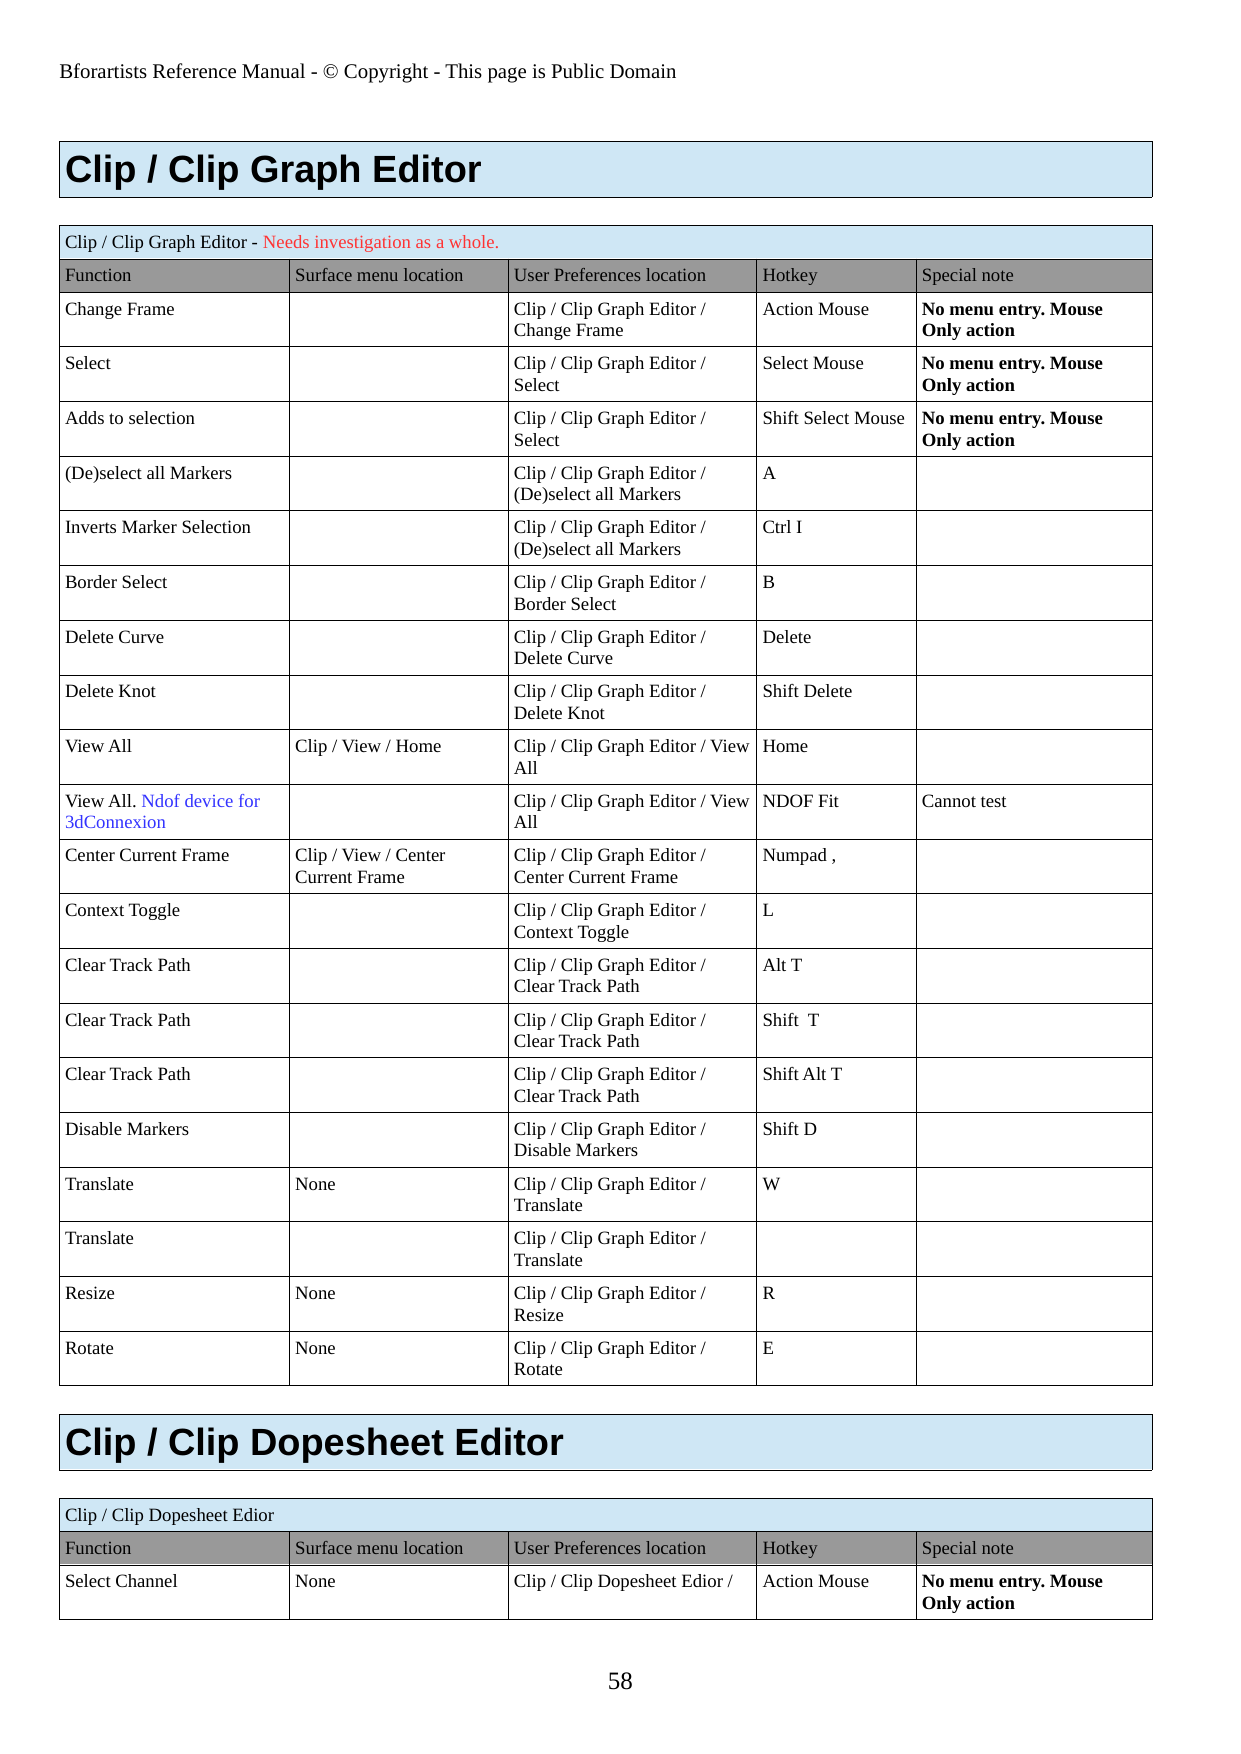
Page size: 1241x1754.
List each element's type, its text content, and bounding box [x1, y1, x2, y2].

table_cell [917, 1004, 1152, 1057]
table_cell No menu entry. Mouse Only action [917, 293, 1152, 346]
table_cell Ctrl I [757, 511, 916, 565]
table_cell [917, 1168, 1152, 1221]
table_cell [290, 676, 508, 729]
table_cell Shift T [757, 1004, 916, 1057]
table_header Clip / Clip Graph Editor - Needs investigation as a whole. [60, 226, 1152, 258]
table_cell [290, 785, 508, 838]
table_cell Inverts Marker Selection [60, 511, 289, 565]
table_cell Cannot test [917, 785, 1152, 838]
table_cell Disable Markers [60, 1113, 289, 1167]
table_cell Rotate [60, 1332, 289, 1385]
table_cell [290, 621, 508, 674]
table_cell [917, 1113, 1152, 1167]
table_cell [917, 457, 1152, 510]
table_cell [290, 1004, 508, 1057]
table_cell Clip / Clip Graph Editor / Select [509, 402, 756, 456]
table_cell Clip / Clip Graph Editor / Clear Track Path [509, 949, 756, 1003]
table_cell Clip / Clip Graph Editor / Delete Knot [509, 676, 756, 729]
table_cell Shift Delete [757, 676, 916, 729]
table_cell Delete [757, 621, 916, 674]
table_cell No menu entry. Mouse Only action [917, 1566, 1152, 1619]
table_cell [917, 894, 1152, 948]
table_cell (De)select all Markers [60, 457, 289, 510]
table_cell Shift Alt T [757, 1058, 916, 1112]
table_cell [917, 949, 1152, 1003]
table_header Clip / Clip Dopesheet Edior [60, 1499, 1152, 1531]
table_cell Select [60, 347, 289, 401]
table_cell Function [60, 260, 289, 292]
table_cell Clip / Clip Graph Editor / Clear Track Path [509, 1004, 756, 1057]
table_cell [917, 511, 1152, 565]
table_cell None [290, 1277, 508, 1331]
table_cell Hotkey [757, 260, 916, 292]
table_cell Clip / Clip Graph Editor / (De)select all Markers [509, 511, 756, 565]
table_cell Select Mouse [757, 347, 916, 401]
table_cell [290, 1113, 508, 1167]
table_cell Special note [917, 1532, 1152, 1564]
table_cell Clip / Clip Graph Editor / Resize [509, 1277, 756, 1331]
table_cell Surface menu location [290, 1532, 508, 1564]
table_cell Clear Track Path [60, 949, 289, 1003]
table_cell [917, 1277, 1152, 1331]
table_header Clip / Clip Dopesheet Editor [60, 1415, 1152, 1469]
table_cell [917, 730, 1152, 784]
table_cell A [757, 457, 916, 510]
table_cell Clip / Clip Graph Editor / Select [509, 347, 756, 401]
table_cell Adds to selection [60, 402, 289, 456]
table_cell Clip / Clip Graph Editor / Clear Track Path [509, 1058, 756, 1112]
table_cell User Preferences location [509, 260, 756, 292]
table_cell W [757, 1168, 916, 1221]
table_cell Clip / Clip Graph Editor / View All [509, 785, 756, 838]
table_cell L [757, 894, 916, 948]
table_cell Border Select [60, 566, 289, 620]
table_cell [290, 402, 508, 456]
table_cell [917, 621, 1152, 674]
table_cell Shift D [757, 1113, 916, 1167]
table_cell Clip / View / Home [290, 730, 508, 784]
table_cell Clip / Clip Dopesheet Edior / [509, 1566, 756, 1619]
table_cell Clip / Clip Graph Editor / Context Toggle [509, 894, 756, 948]
table_cell Delete Curve [60, 621, 289, 674]
table_cell Clip / Clip Graph Editor / Center Current Frame [509, 840, 756, 893]
table_cell Clip / Clip Graph Editor / Border Select [509, 566, 756, 620]
table_cell NDOF Fit [757, 785, 916, 838]
table_cell Clip / Clip Graph Editor / Change Frame [509, 293, 756, 346]
table_cell [290, 566, 508, 620]
table_cell Clip / Clip Graph Editor / (De)select all Markers [509, 457, 756, 510]
table_cell Select Channel [60, 1566, 289, 1619]
table_cell [290, 1058, 508, 1112]
table_cell Delete Knot [60, 676, 289, 729]
table_cell Alt T [757, 949, 916, 1003]
table_cell Change Frame [60, 293, 289, 346]
table_cell Surface menu location [290, 260, 508, 292]
table_cell Clip / Clip Graph Editor / Disable Markers [509, 1113, 756, 1167]
table_cell Clip / Clip Graph Editor / View All [509, 730, 756, 784]
table_cell Context Toggle [60, 894, 289, 948]
table_cell [757, 1222, 916, 1276]
table_cell Numpad , [757, 840, 916, 893]
table_cell [917, 1222, 1152, 1276]
table_cell [290, 1222, 508, 1276]
table_cell [917, 840, 1152, 893]
table_cell [917, 1332, 1152, 1385]
table_cell [917, 676, 1152, 729]
table_cell None [290, 1332, 508, 1385]
table_cell Clip / Clip Graph Editor / Rotate [509, 1332, 756, 1385]
table_cell Home [757, 730, 916, 784]
table_cell Action Mouse [757, 293, 916, 346]
table_cell Clip / Clip Graph Editor / Translate [509, 1168, 756, 1221]
table_cell Clip / Clip Graph Editor / Delete Curve [509, 621, 756, 674]
table_cell User Preferences location [509, 1532, 756, 1564]
table_header Clip / Clip Graph Editor [60, 142, 1152, 197]
table_cell Shift Select Mouse [757, 402, 916, 456]
table_cell [290, 293, 508, 346]
table_cell [290, 511, 508, 565]
table_cell R [757, 1277, 916, 1331]
table_cell Function [60, 1532, 289, 1564]
table_cell No menu entry. Mouse Only action [917, 402, 1152, 456]
table_cell Special note [917, 260, 1152, 292]
table_cell No menu entry. Mouse Only action [917, 347, 1152, 401]
table_cell View All [60, 730, 289, 784]
table_cell B [757, 566, 916, 620]
table_cell [917, 566, 1152, 620]
table_cell [290, 949, 508, 1003]
table_cell Translate [60, 1168, 289, 1221]
table_cell [290, 894, 508, 948]
table_cell Hotkey [757, 1532, 916, 1564]
table_cell Clip / Clip Graph Editor / Translate [509, 1222, 756, 1276]
table_cell [290, 457, 508, 510]
table_cell Resize [60, 1277, 289, 1331]
table_cell [290, 347, 508, 401]
table_cell None [290, 1168, 508, 1221]
table_cell View All. Ndof device for 3dConnexion [60, 785, 289, 838]
table_cell Clear Track Path [60, 1004, 289, 1057]
table_cell Clip / View / Center Current Frame [290, 840, 508, 893]
table_cell Center Current Frame [60, 840, 289, 893]
table_cell Action Mouse [757, 1566, 916, 1619]
table_cell Clear Track Path [60, 1058, 289, 1112]
table_cell [917, 1058, 1152, 1112]
table_cell E [757, 1332, 916, 1385]
table_cell None [290, 1566, 508, 1619]
table_cell Translate [60, 1222, 289, 1276]
